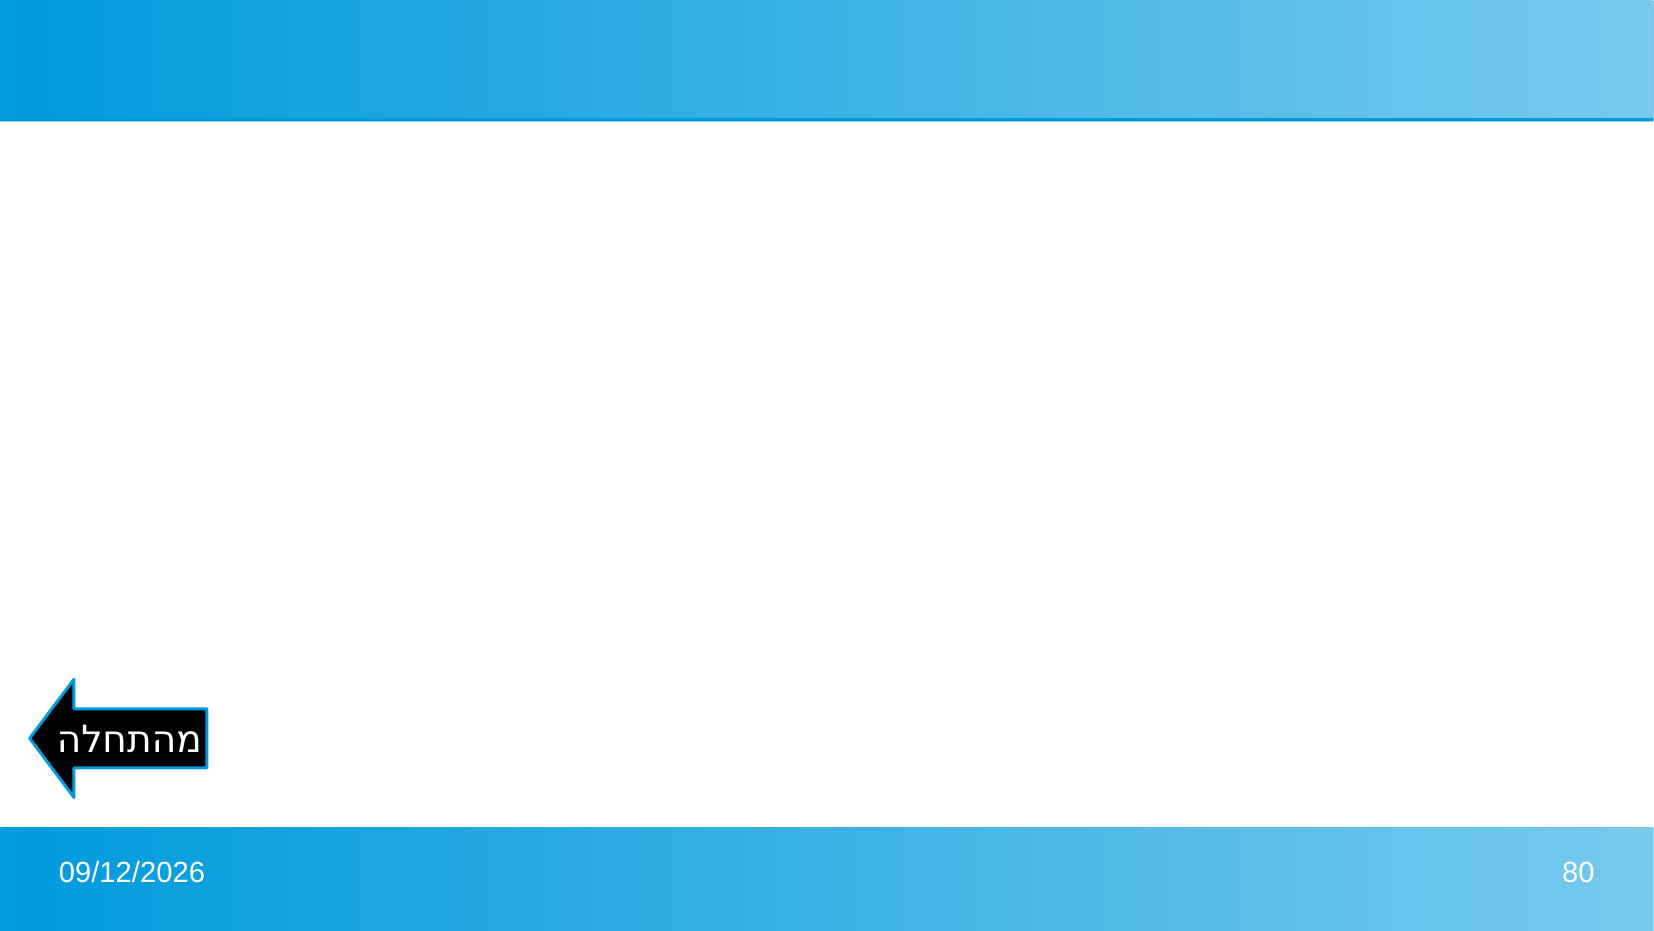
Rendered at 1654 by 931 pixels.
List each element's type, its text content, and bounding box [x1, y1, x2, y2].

text_box מהתחלה [29, 679, 207, 798]
